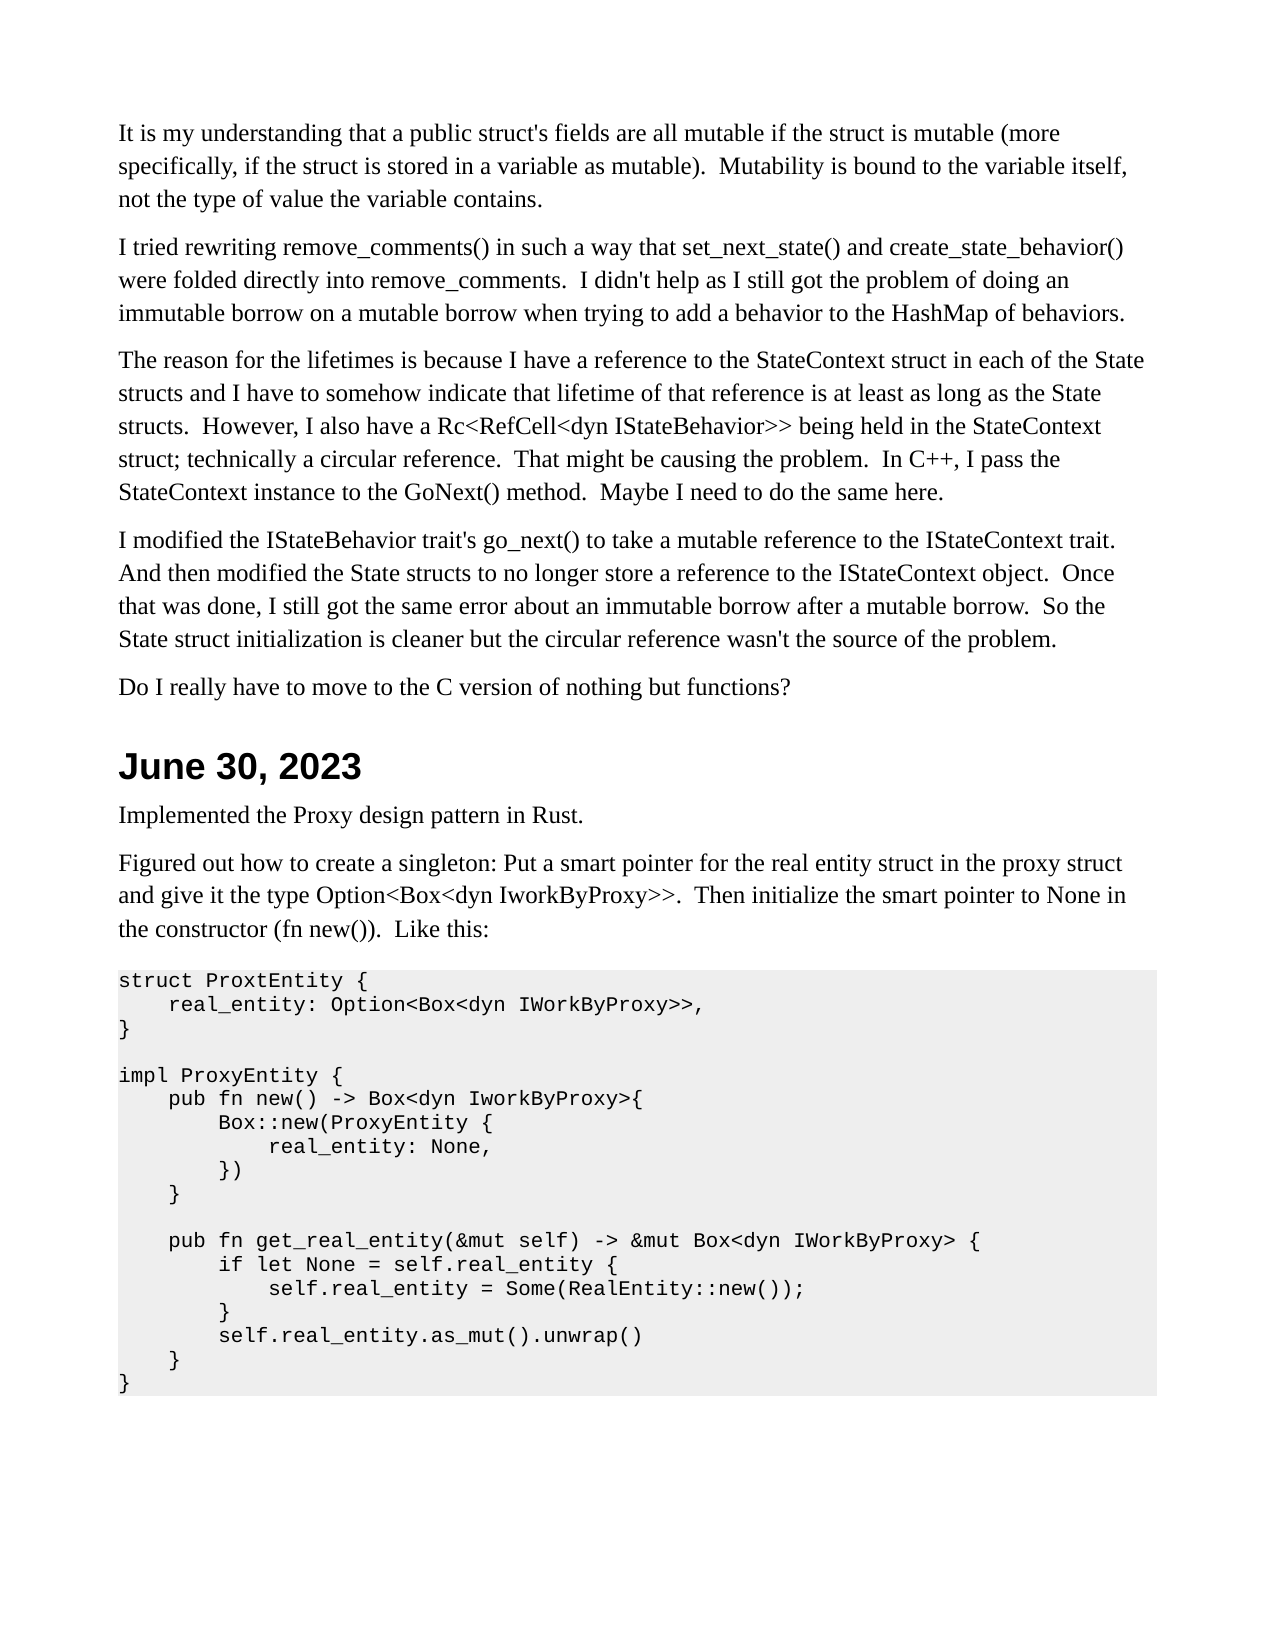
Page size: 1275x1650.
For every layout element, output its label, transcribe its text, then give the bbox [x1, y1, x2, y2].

text real_entity: Option<Box<dyn IWorkByProxy>>, [118, 994, 1157, 1017]
text impl ProxyEntity { [118, 1065, 1157, 1088]
text pub fn get_real_entity(&mut self) -> &mut Box<dyn IWorkByProxy> { [118, 1230, 1157, 1254]
text } [118, 1301, 1157, 1325]
text }) [118, 1159, 1157, 1183]
text self.real_entity = Some(RealEntity::new()); [118, 1278, 1157, 1301]
text self.real_entity.as_mut().unwrap() [118, 1325, 1157, 1348]
text It is my understanding that a public struct's fields are all mutable if the struct is mutable (more specifically, if the struct is stored in a variable as mutable). Mutability is bound to the variable itself, not the type of value the variable contains. [118, 118, 1157, 213]
text } [118, 1372, 1157, 1396]
text The reason for the lifetimes is because I have a reference to the StateContext struct in each of the State structs and I have to somehow indicate that lifetime of that reference is at least as long as the State structs. However, I also have a Rc<RefCell<dyn IStateBehavior>> being held in the StateContext struct; technically a circular reference. That might be causing the problem. In C++, I pass the StateContext instance to the GoNext() method. Maybe I need to do the same here. [118, 345, 1157, 506]
text I tried rewriting remove_comments() in such a way that set_next_state() and create_state_behavior() were folded directly into remove_comments. I didn't help as I still got the problem of doing an immutable borrow on a mutable borrow when trying to add a behavior to the HashMap of behaviors. [118, 232, 1157, 327]
text } [118, 1348, 1157, 1372]
text Implemented the Proxy design pattern in Rust. [118, 800, 1157, 829]
text I modified the IStateBehavior trait's go_next() to take a mutable reference to the IStateContext trait. And then modified the State structs to no longer store a reference to the IStateContext object. Once that was done, I still got the same error about an immutable borrow after a mutable borrow. So the State struct initialization is cleaner but the circular reference wasn't the source of the problem. [118, 525, 1157, 653]
text pub fn new() -> Box<dyn IworkByProxy>{ [118, 1088, 1157, 1112]
text real_entity: None, [118, 1136, 1157, 1159]
text struct ProxtEntity { [118, 970, 1157, 994]
text Do I really have to move to the C version of nothing but functions? [118, 672, 1157, 701]
text } [118, 1017, 1157, 1041]
text } [118, 1183, 1157, 1207]
subtitle June 30, 2023 [118, 744, 1157, 787]
text if let None = self.real_entity { [118, 1254, 1157, 1278]
text Figured out how to create a singleton: Put a smart pointer for the real entity struct in the proxy struct and give it the type Option<Box<dyn IworkByProxy>>. Then initialize the smart pointer to None in the constructor (fn new()). Like this: [118, 848, 1157, 942]
text Box::new(ProxyEntity { [118, 1112, 1157, 1136]
